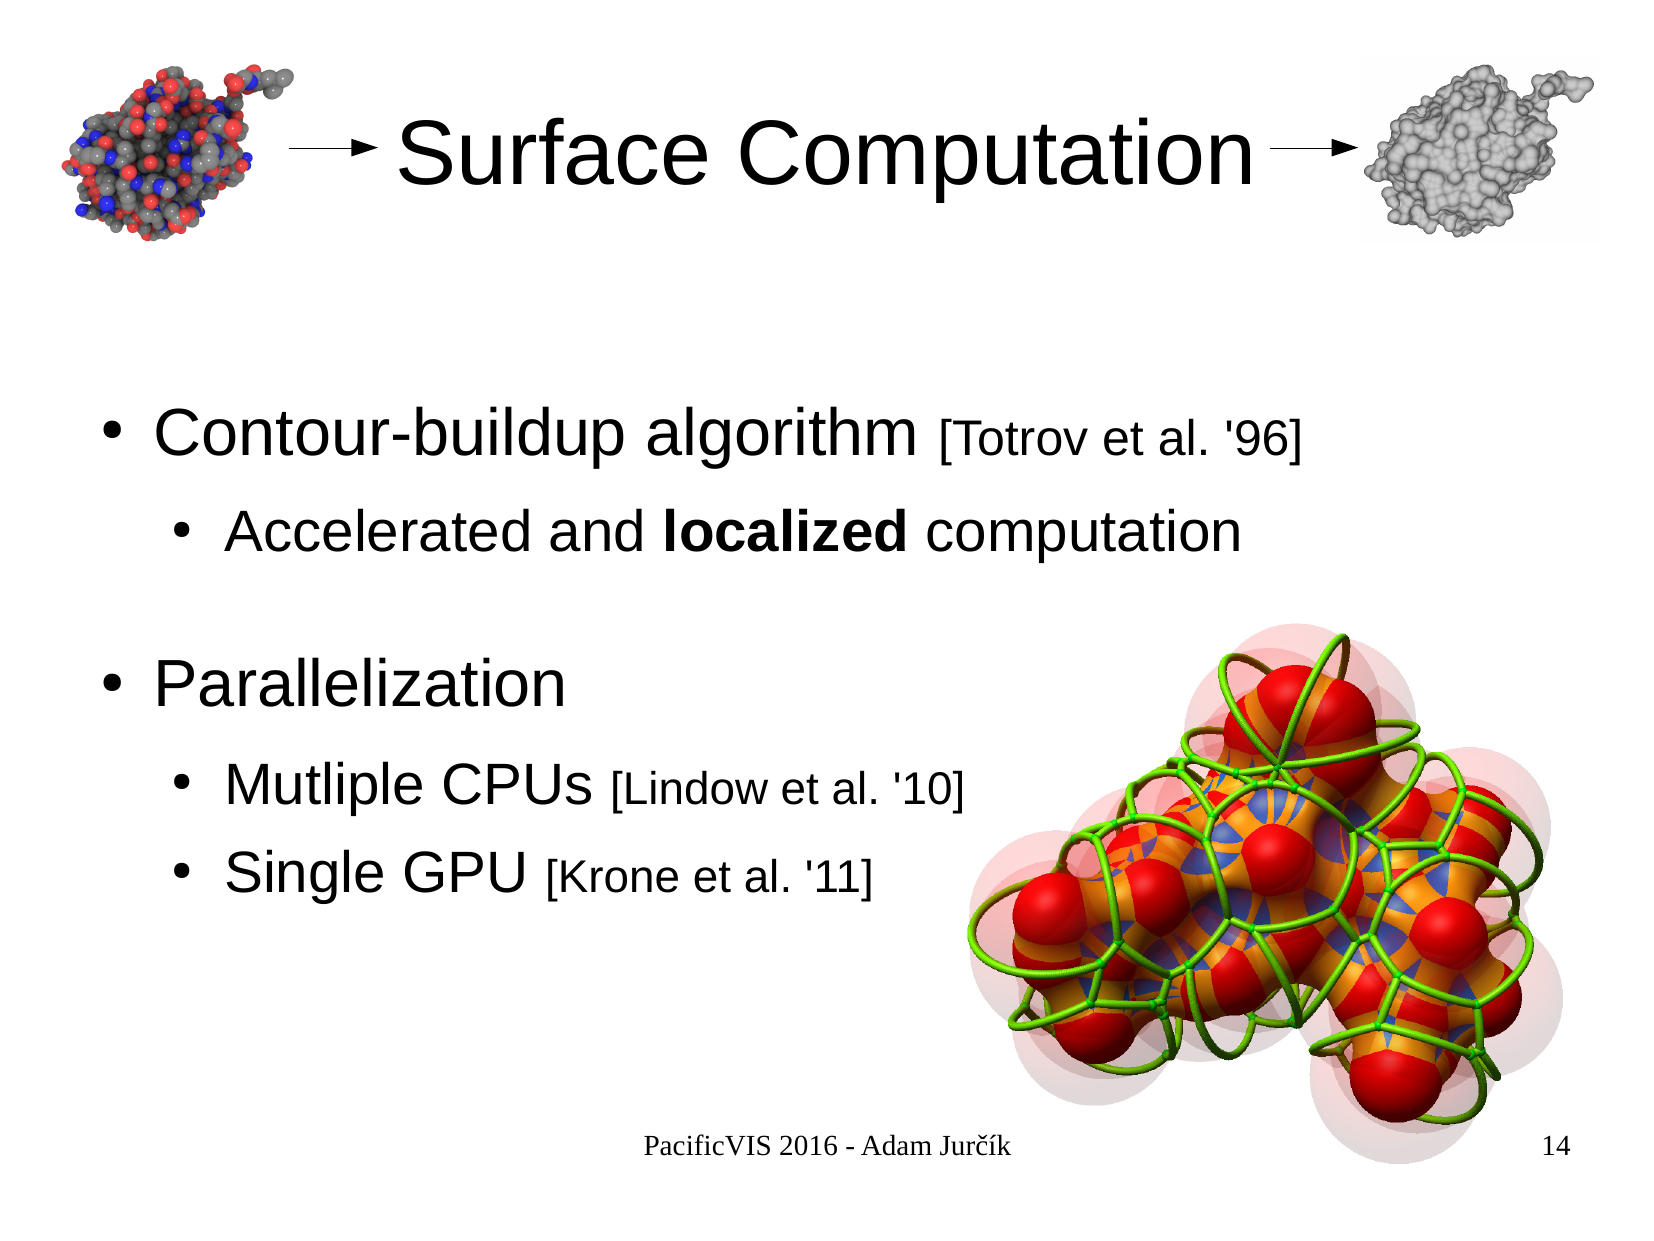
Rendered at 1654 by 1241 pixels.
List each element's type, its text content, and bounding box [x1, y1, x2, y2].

picture [1358, 58, 1600, 244]
picture [963, 620, 1565, 1166]
title Surface Computation [82, 49, 1571, 257]
picture [59, 62, 296, 244]
list Contour-buildup algorithm [Totrov et al. '96] Accelerated and localized computation Parallelization Mutliple CPUs [Lindow et al. '10] Single GPU [Krone et al. '11] [82, 290, 1571, 1109]
